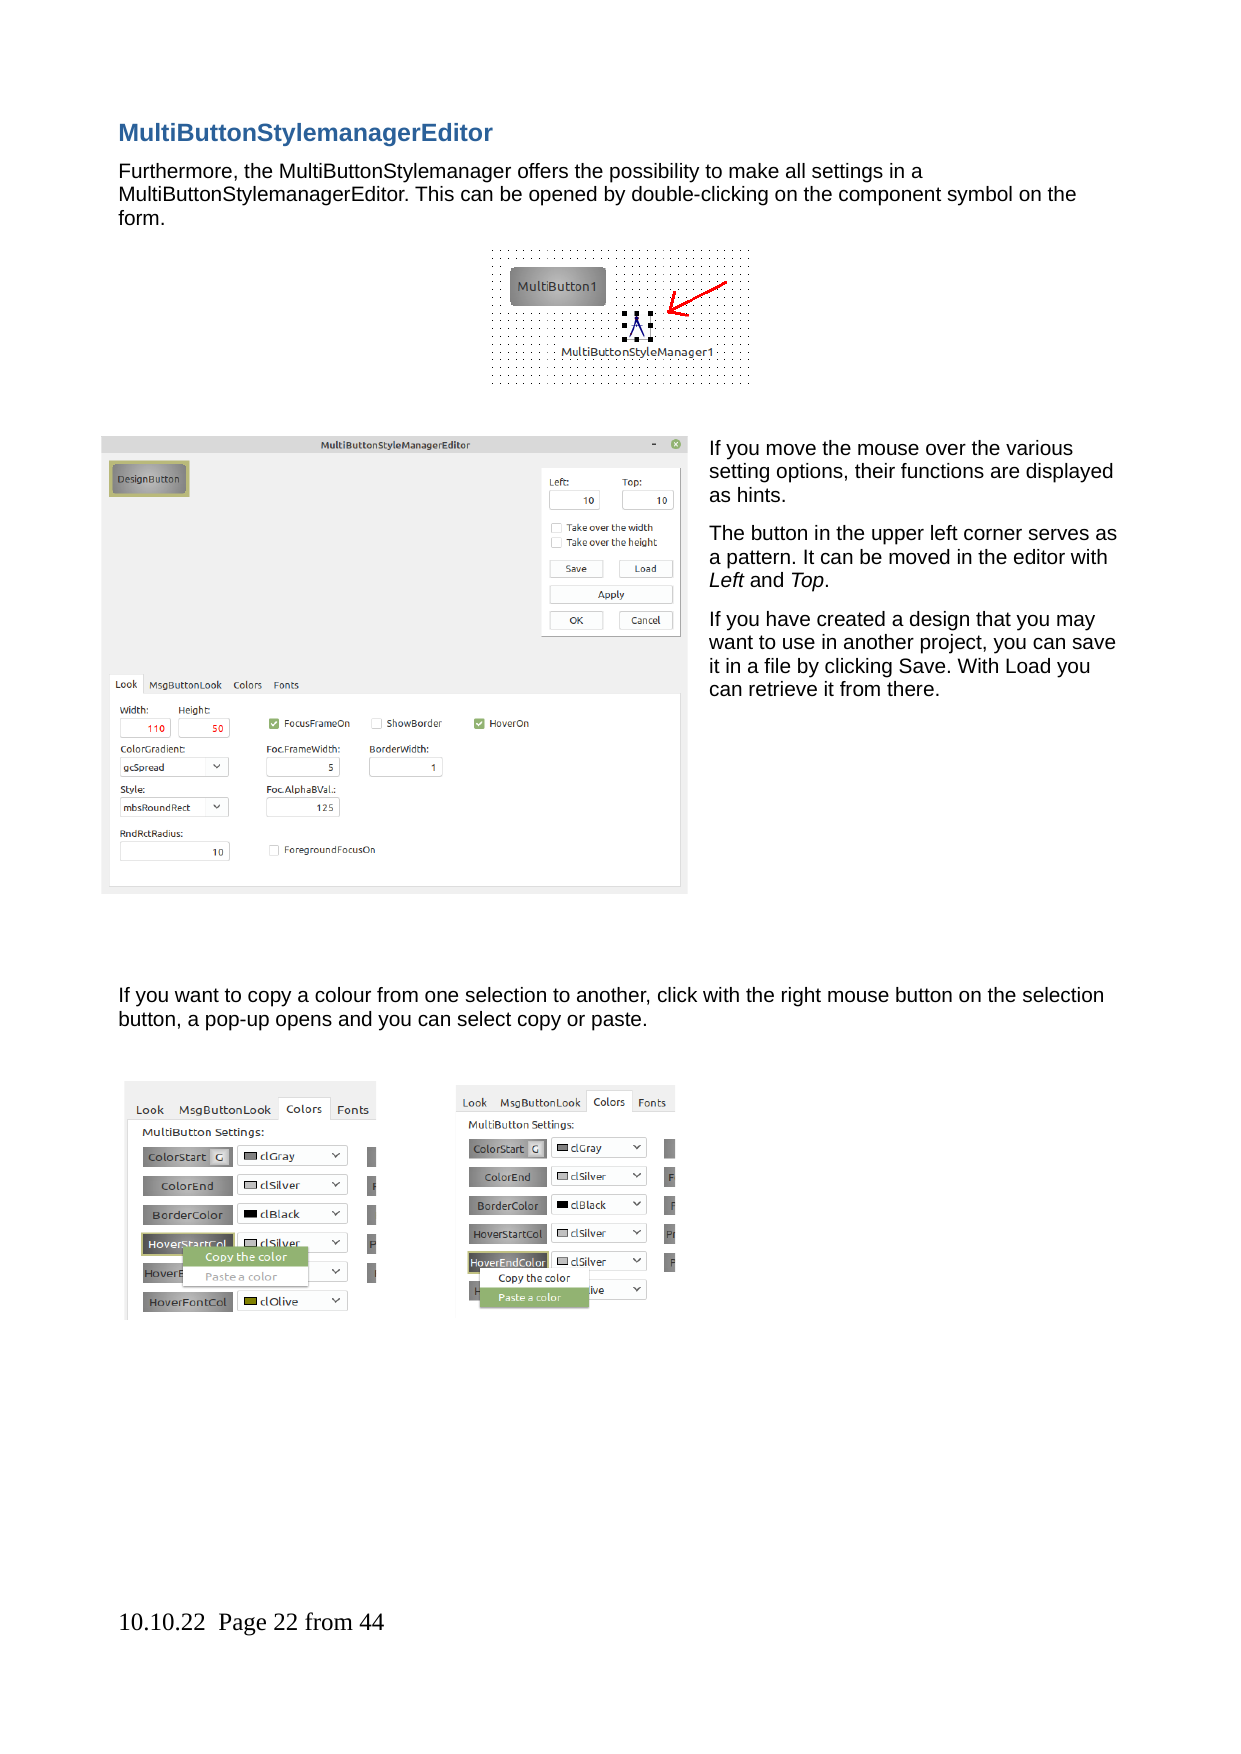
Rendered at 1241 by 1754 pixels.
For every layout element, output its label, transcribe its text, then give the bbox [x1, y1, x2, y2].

text Furthermore, the MultiButtonStylemanager offers the possibility to make all settings in a MultiButtonStylemanagerEditor. This can be opened by double-clicking on the component symbol on the form. [118, 159, 1122, 230]
text If you have created a design that you may want to use in another project, you can save it in a file by clicking Save. With Load you can retrieve it from there. [688, 607, 1122, 702]
text The button in the upper left corner serves as a pattern. It can be moved in the editor with Left and Top. [688, 522, 1122, 592]
picture [124, 1081, 377, 1320]
picture [101, 436, 688, 894]
picture [455, 1085, 676, 1318]
text If you want to copy a colour from one selection to another, click with the right mouse button on the selection button, a pop-up opens and you can select copy or paste. [118, 984, 1122, 1031]
text If you move the mouse over the various setting options, their functions are displayed as hints. [688, 436, 1122, 507]
subtitle MultiButtonStylemanagerEditor [118, 118, 1122, 147]
picture [489, 245, 751, 390]
